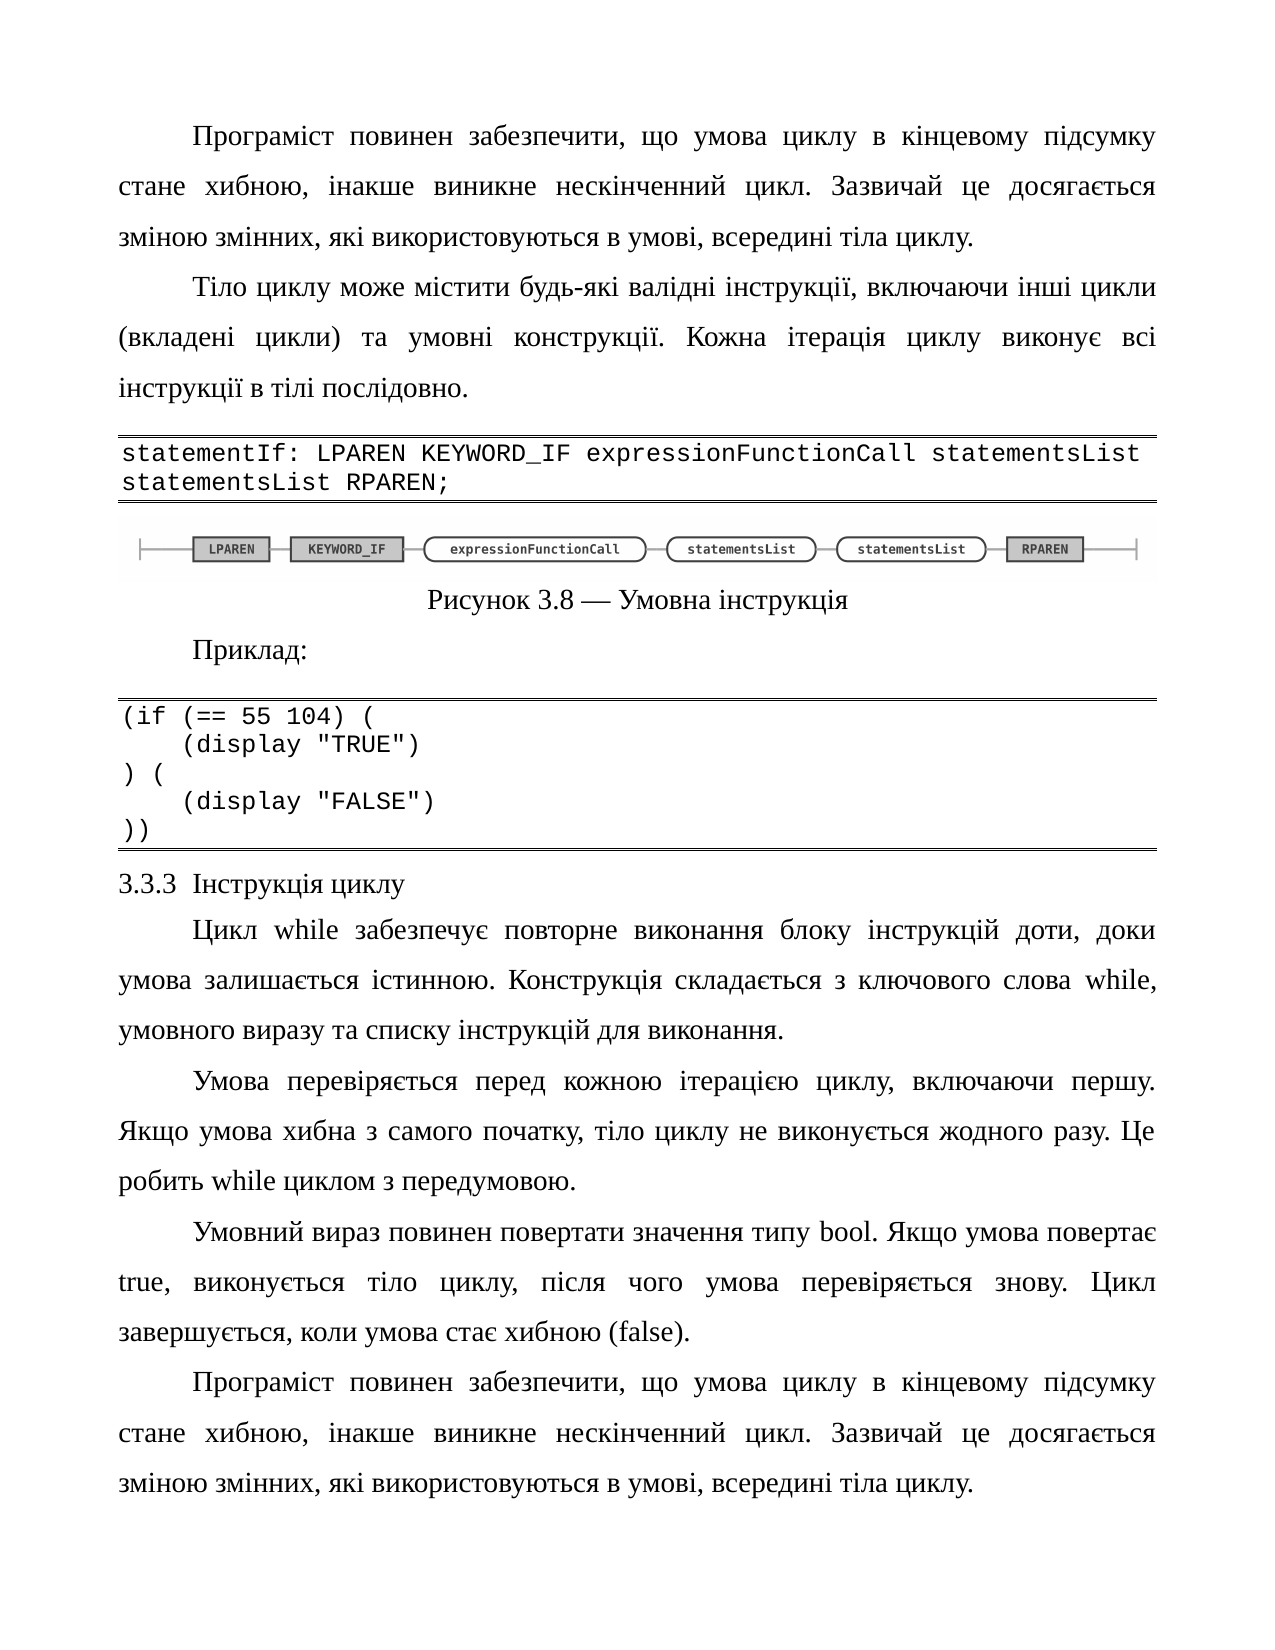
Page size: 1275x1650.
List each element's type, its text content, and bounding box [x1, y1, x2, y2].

subtitle Інструкція циклу [118, 866, 1157, 899]
text Умовний вираз повинен повертати значення типу bool. Якщо умова повертає true, виконується тіло циклу, після чого умова перевіряється знову. Цикл завершується, коли умова стає хибною (false). [118, 1214, 1157, 1348]
text statementIf: LPAREN KEYWORD_IF expressionFunctionCall statementsList statementsList RPAREN; [118, 438, 1157, 500]
text (if (== 55 104) ( [118, 701, 1157, 726]
text (display "TRUE") [118, 726, 1157, 754]
text Умова перевіряється перед кожною ітерацією циклу, включаючи першу. Якщо умова хибна з самого початку, тіло циклу не виконується жодного разу. Це робить while циклом з передумовою. [118, 1063, 1157, 1197]
text )) [118, 811, 1157, 848]
picture [118, 516, 1157, 582]
text [118, 503, 1157, 516]
text ) ( [118, 754, 1157, 782]
text Рисунок 3.8 — Умовна інструкція [118, 582, 1157, 616]
text Приклад: [118, 616, 1157, 666]
text Програміст повинен забезпечити, що умова циклу в кінцевому підсумку стане хибною, інакше виникне нескінченний цикл. Зазвичай це досягається зміною змінних, які використовуються в умові, всередині тіла циклу. [118, 118, 1157, 252]
text Тіло циклу може містити будь-які валідні інструкції, включаючи інші цикли (вкладені цикли) та умовні конструкції. Кожна ітерація циклу виконує всі інструкції в тілі послідовно. [118, 269, 1157, 403]
text Програміст повинен забезпечити, що умова циклу в кінцевому підсумку стане хибною, інакше виникне нескінченний цикл. Зазвичай це досягається зміною змінних, які використовуються в умові, всередині тіла циклу. [118, 1364, 1157, 1499]
text (display "FALSE") [118, 782, 1157, 811]
text Цикл while забезпечує повторне виконання блоку інструкцій доти, доки умова залишається істинною. Конструкція складається з ключового слова while, умовного виразу та списку інструкцій для виконання. [118, 912, 1157, 1046]
